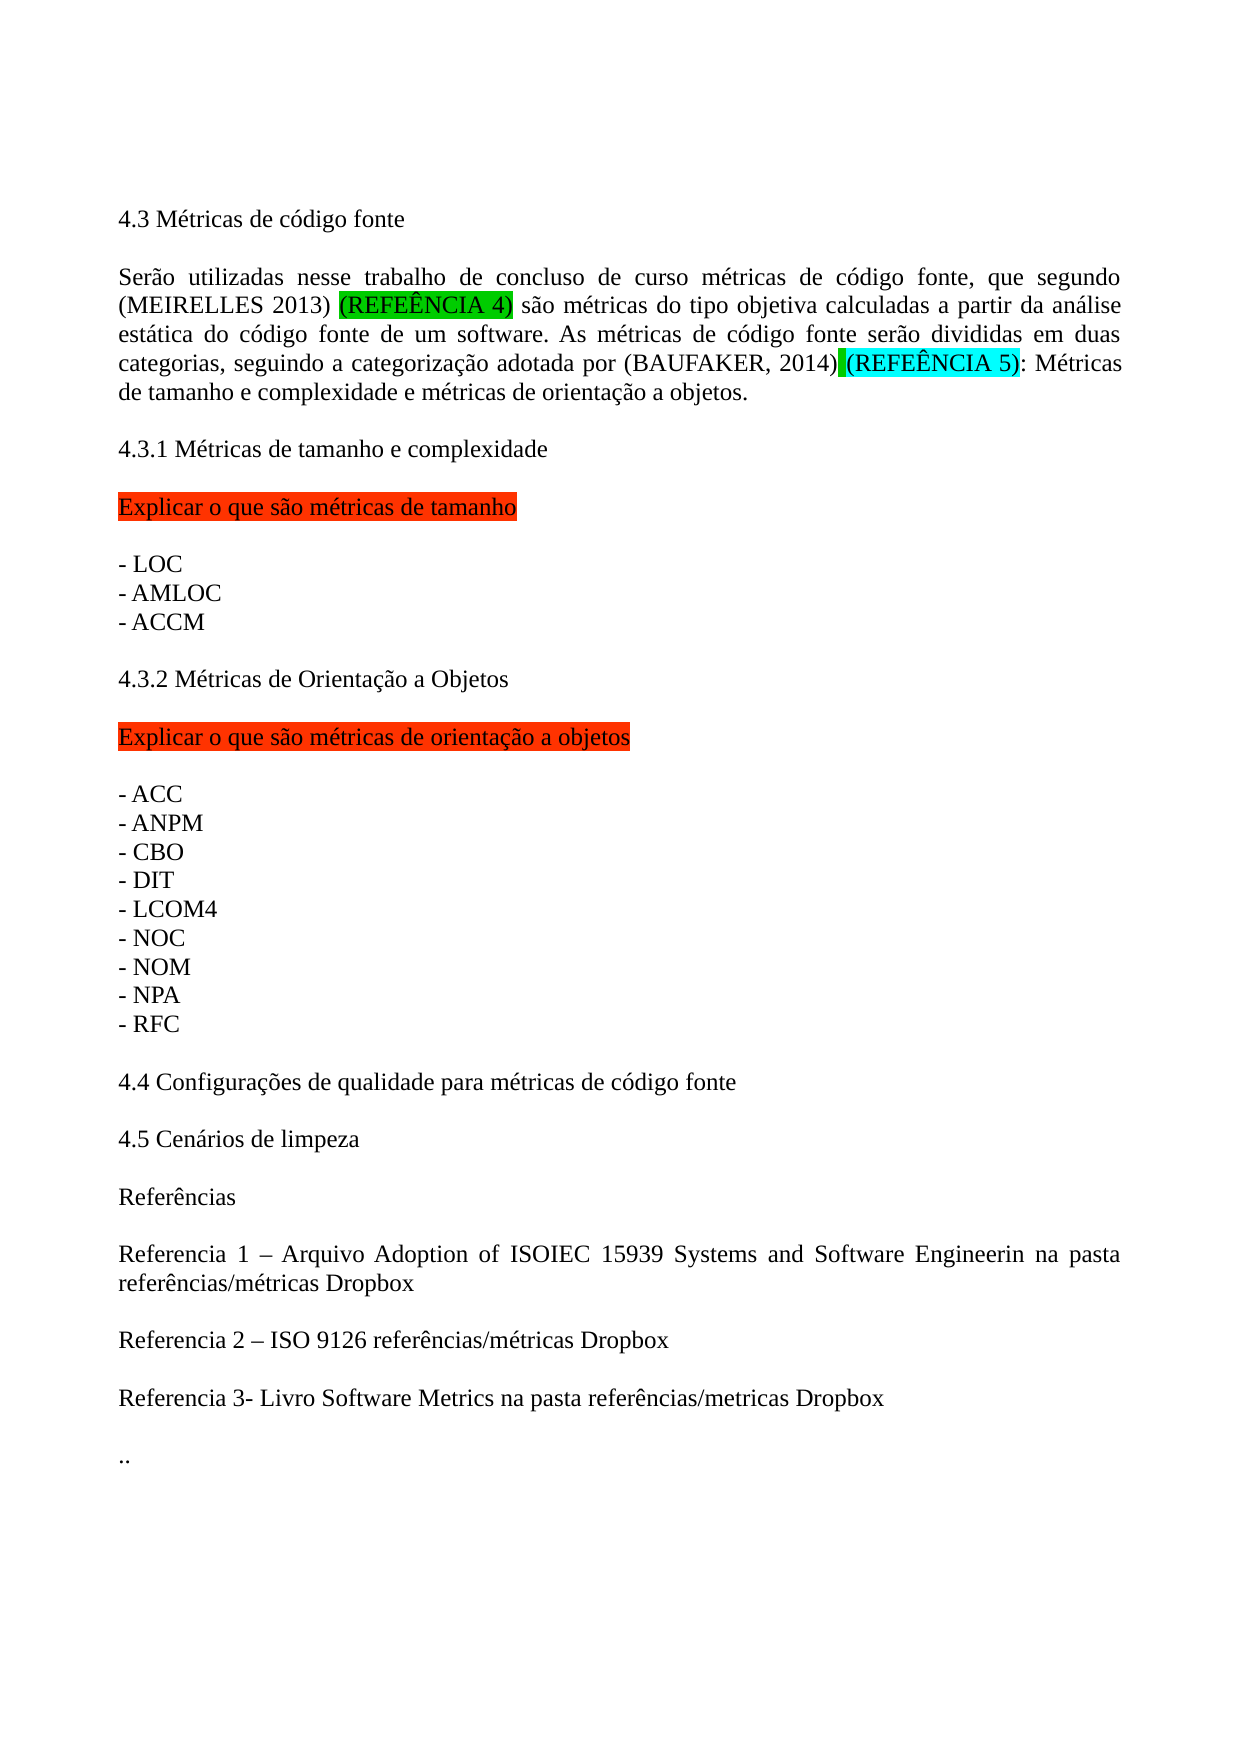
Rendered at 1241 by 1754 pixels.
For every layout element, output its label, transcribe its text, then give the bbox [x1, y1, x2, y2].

text 4.3.1 Métricas de tamanho e complexidade [118, 434, 1122, 463]
text - DIT [118, 866, 1122, 894]
text 4.4 Configurações de qualidade para métricas de código fonte [118, 1067, 1122, 1096]
text Referencia 3- Livro Software Metrics na pasta referências/metricas Dropbox [118, 1383, 1122, 1412]
text - NOM [118, 952, 1122, 981]
text - ACC [118, 779, 1122, 808]
text Serão utilizadas nesse trabalho de concluso de curso métricas de código fonte, que segundo (MEIRELLES 2013) (REFEÊNCIA 4) são métricas do tipo objetiva calculadas a partir da análise estática do código fonte de um software. As métricas de código fonte serão divididas em duas categorias, seguindo a categorização adotada por (BAUFAKER, 2014) (REFEÊNCIA 5): Métricas de tamanho e complexidade e métricas de orientação a objetos. [118, 262, 1122, 406]
text - LCOM4 [118, 894, 1122, 923]
text Explicar o que são métricas de tamanho [118, 492, 1122, 521]
text 4.3.2 Métricas de Orientação a Objetos [118, 664, 1122, 693]
text - CBO [118, 837, 1122, 866]
text - LOC [118, 549, 1122, 578]
text - AMLOC [118, 578, 1122, 607]
text Referencia 2 – ISO 9126 referências/métricas Dropbox [118, 1326, 1122, 1354]
text .. [118, 1441, 1122, 1469]
text - NOC [118, 923, 1122, 952]
text Referencia 1 – Arquivo Adoption of ISOIEC 15939 Systems and Software Engineerin na pasta referências/métricas Dropbox [118, 1239, 1122, 1297]
text 4.5 Cenários de limpeza [118, 1124, 1122, 1153]
text Referências [118, 1182, 1122, 1211]
text - ACCM [118, 607, 1122, 636]
text 4.3 Métricas de código fonte [118, 204, 1122, 233]
text Explicar o que são métricas de orientação a objetos [118, 722, 1122, 751]
text - NPA [118, 981, 1122, 1009]
text - RFC [118, 1009, 1122, 1038]
text - ANPM [118, 808, 1122, 837]
